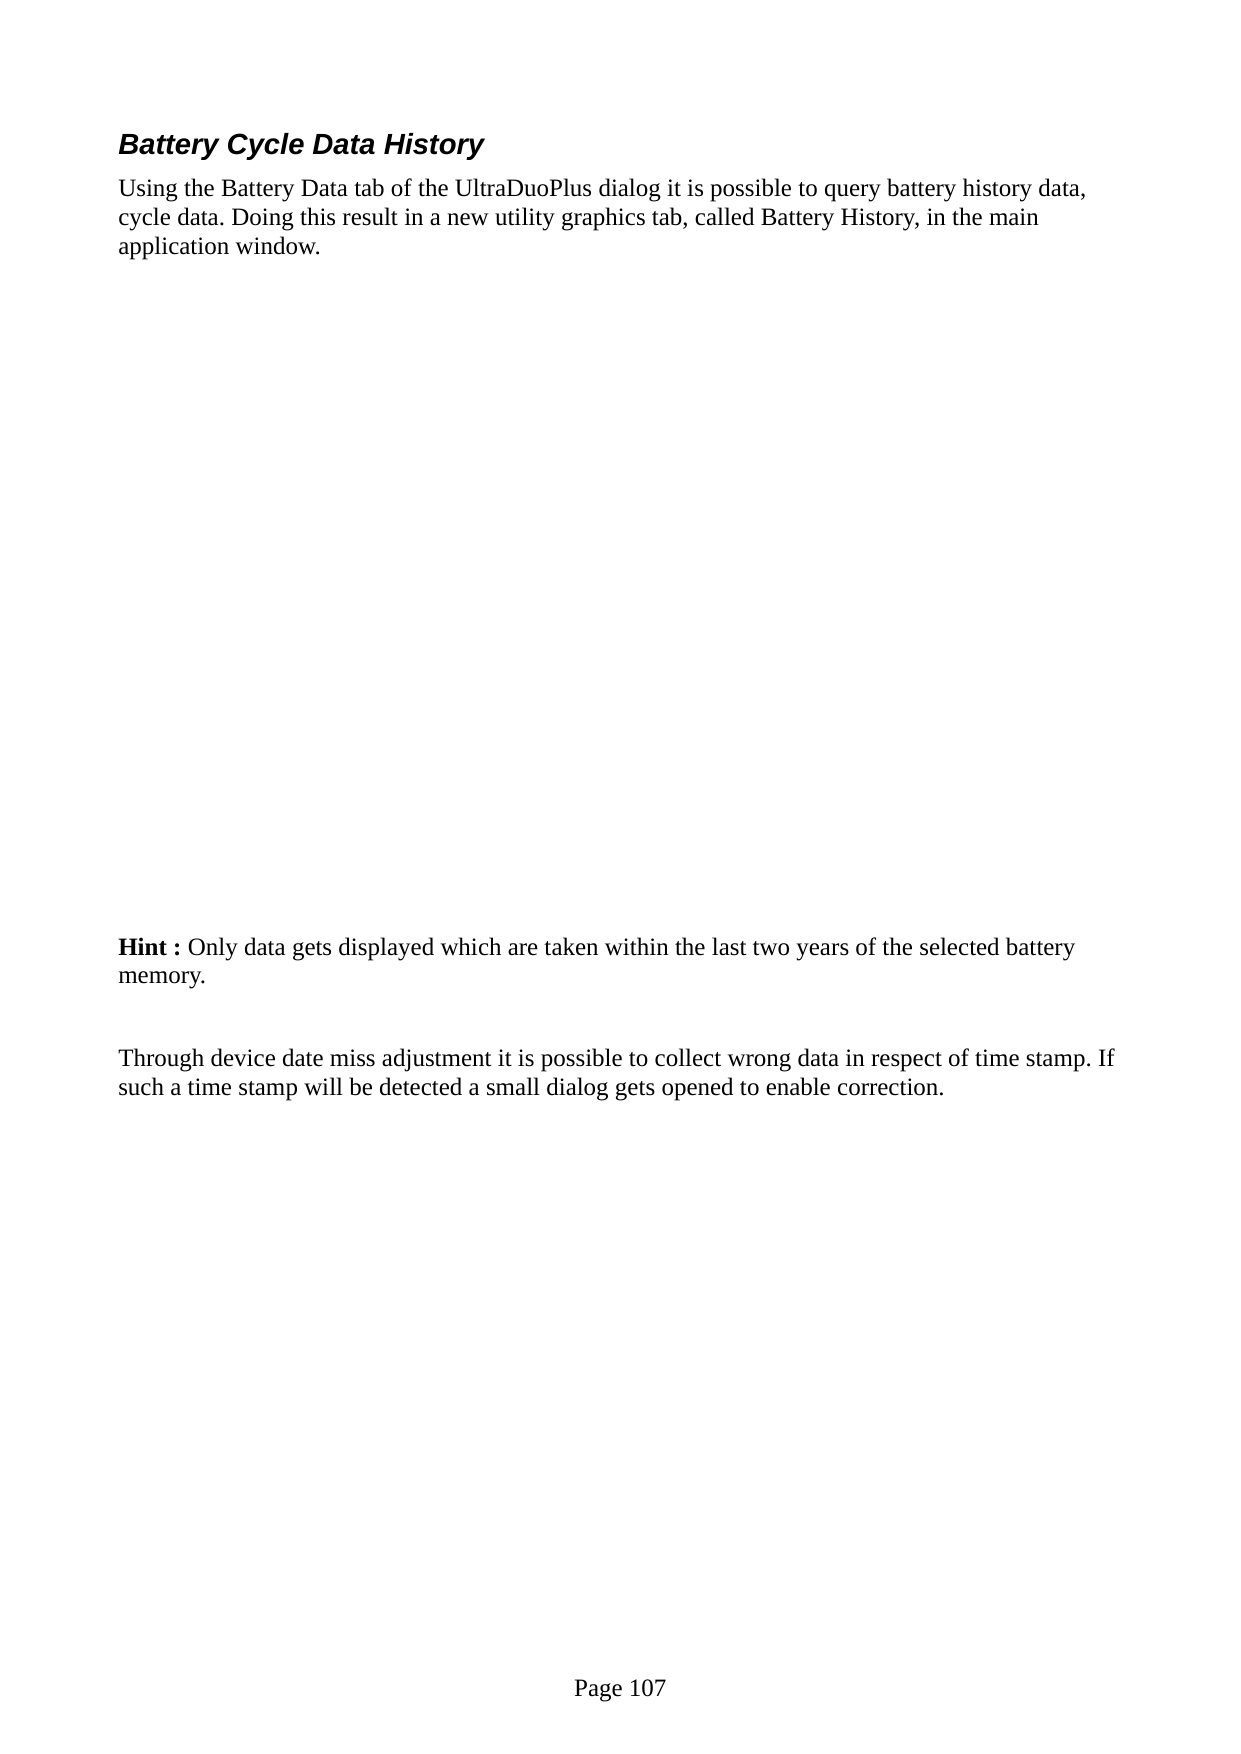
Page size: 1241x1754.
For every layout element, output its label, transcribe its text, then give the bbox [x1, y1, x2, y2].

text Hint : Only data gets displayed which are taken within the last two years of the selected battery memory. [118, 932, 1122, 989]
subtitle Battery Cycle Data History [118, 127, 1122, 161]
text Using the Battery Data tab of the UltraDuoPlus dialog it is possible to query battery history data, cycle data. Doing this result in a new utility graphics tab, called Battery History, in the main application window. [118, 173, 1122, 259]
text Through device date miss adjustment it is possible to collect wrong data in respect of time stamp. If such a time stamp will be detected a small dialog gets opened to enable correction. [118, 1043, 1122, 1101]
